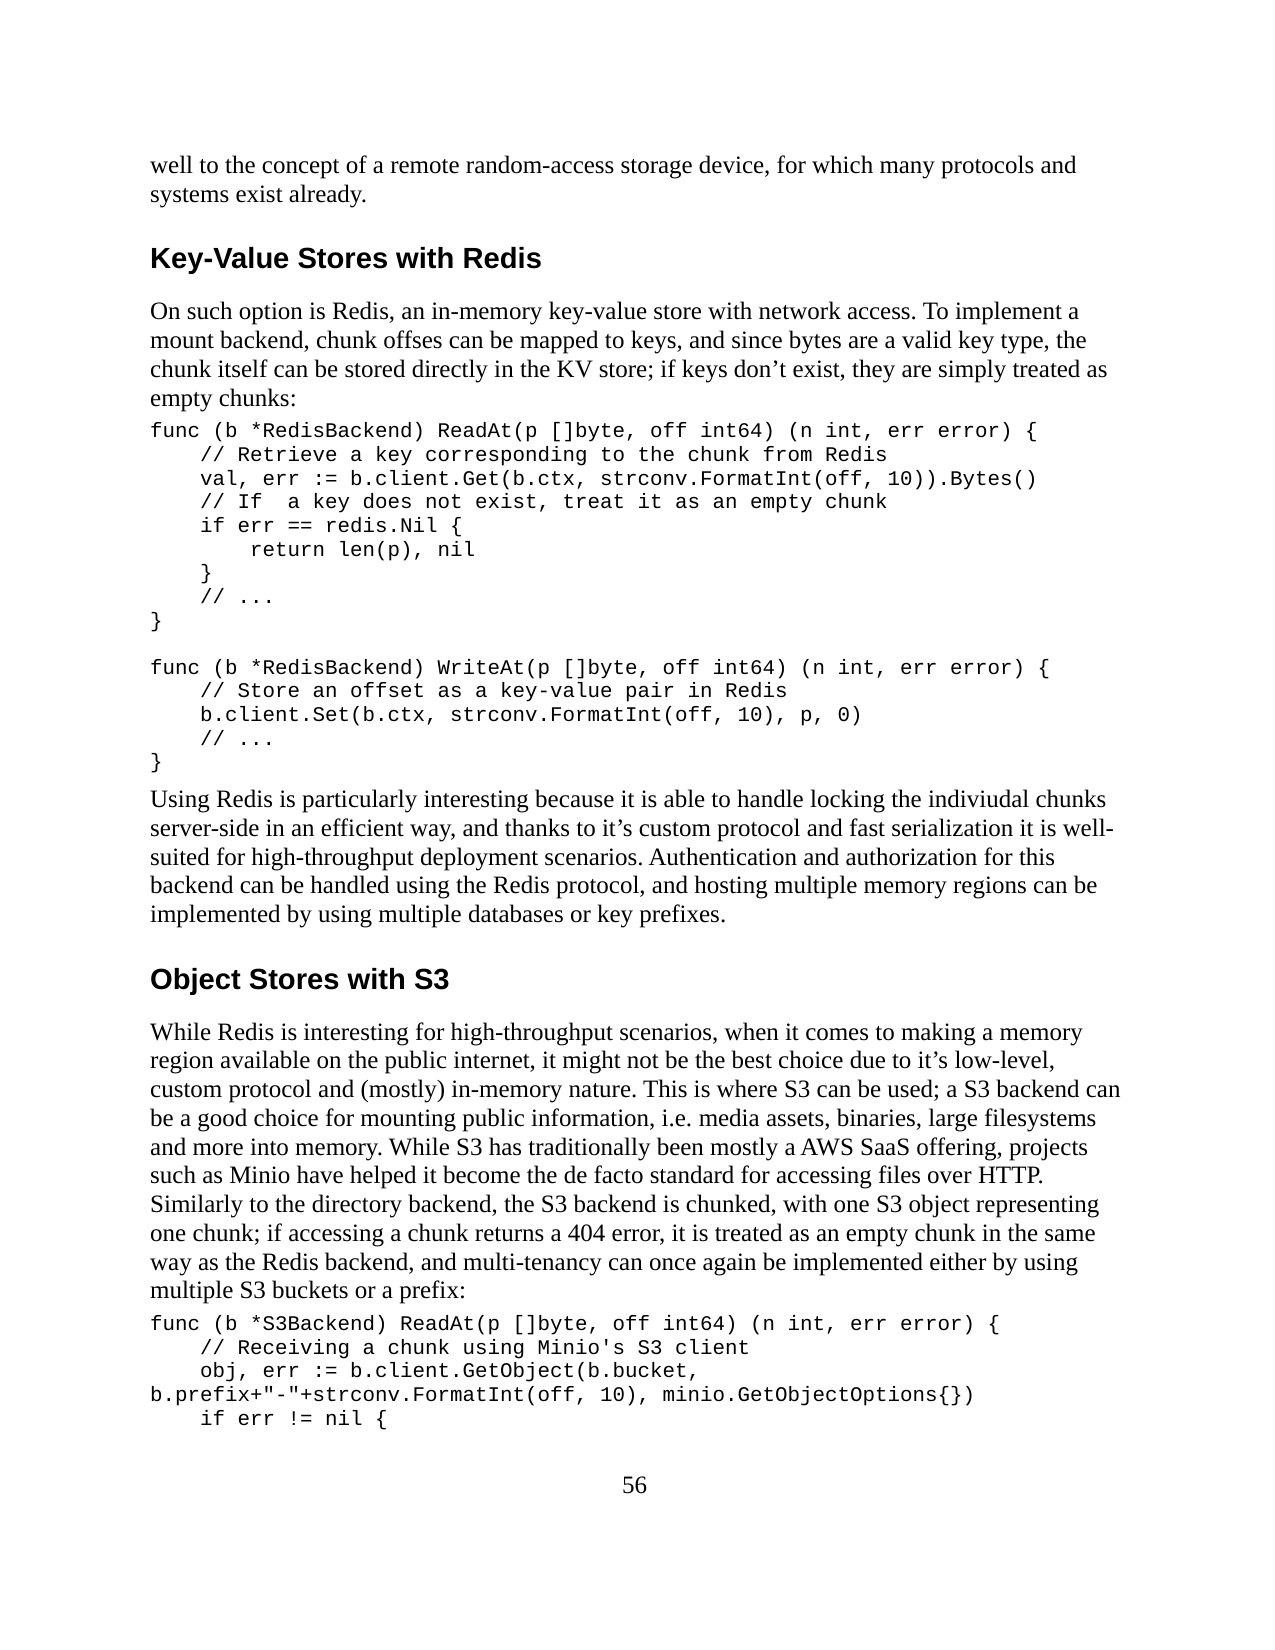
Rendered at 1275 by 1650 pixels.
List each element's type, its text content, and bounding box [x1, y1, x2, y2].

text // ... [150, 586, 1125, 609]
text } [150, 609, 1125, 633]
text func (b *RedisBackend) ReadAt(p []byte, off int64) (n int, err error) { [150, 420, 1125, 444]
text // ... [150, 728, 1125, 751]
text well to the concept of a remote random-access storage device, for which many protocols and systems exist already. [150, 150, 1125, 207]
text // Receiving a chunk using Minio's S3 client [150, 1337, 1125, 1361]
text // Retrieve a key corresponding to the chunk from Redis [150, 444, 1125, 468]
text if err != nil { [150, 1408, 1125, 1431]
text b.client.Set(b.ctx, strconv.FormatInt(off, 10), p, 0) [150, 704, 1125, 728]
text // Store an offset as a key-value pair in Redis [150, 681, 1125, 704]
text val, err := b.client.Get(b.ctx, strconv.FormatInt(off, 10)).Bytes() [150, 468, 1125, 491]
text // If a key does not exist, treat it as an empty chunk [150, 491, 1125, 515]
text } [150, 751, 1125, 775]
text func (b *RedisBackend) WriteAt(p []byte, off int64) (n int, err error) { [150, 657, 1125, 681]
text On such option is Redis, an in-memory key-value store with network access. To implement a mount backend, chunk offses can be mapped to keys, and since bytes are a valid key type, the chunk itself can be stored directly in the KV store; if keys don’t exist, they are simply treated as empty chunks: [150, 296, 1125, 411]
text } [150, 562, 1125, 586]
subtitle Object Stores with S3 [150, 962, 1125, 995]
subtitle Key-Value Stores with Redis [150, 241, 1125, 275]
text return len(p), nil [150, 539, 1125, 562]
text While Redis is interesting for high-throughput scenarios, when it comes to making a memory region available on the public internet, it might not be the best choice due to it’s low-level, custom protocol and (mostly) in-memory nature. This is where S3 can be used; a S3 backend can be a good choice for mounting public information, i.e. media assets, binaries, large filesystems and more into memory. While S3 has traditionally been mostly a AWS SaaS offering, projects such as Minio have helped it become the de facto standard for accessing files over HTTP. Similarly to the directory backend, the S3 backend is chunked, with one S3 object representing one chunk; if accessing a chunk returns a 404 error, it is treated as an empty chunk in the same way as the Redis backend, and multi-tenancy can once again be implemented either by using multiple S3 buckets or a prefix: [150, 1017, 1125, 1304]
text obj, err := b.client.GetObject(b.bucket, b.prefix+"-"+strconv.FormatInt(off, 10), minio.GetObjectOptions{}) [150, 1361, 1125, 1408]
text Using Redis is particularly interesting because it is able to handle locking the indiviudal chunks server-side in an efficient way, and thanks to it’s custom protocol and fast serialization it is well-suited for high-throughput deployment scenarios. Authentication and authorization for this backend can be handled using the Redis protocol, and hosting multiple memory regions can be implemented by using multiple databases or key prefixes. [150, 784, 1125, 928]
text if err == redis.Nil { [150, 515, 1125, 539]
text func (b *S3Backend) ReadAt(p []byte, off int64) (n int, err error) { [150, 1313, 1125, 1337]
